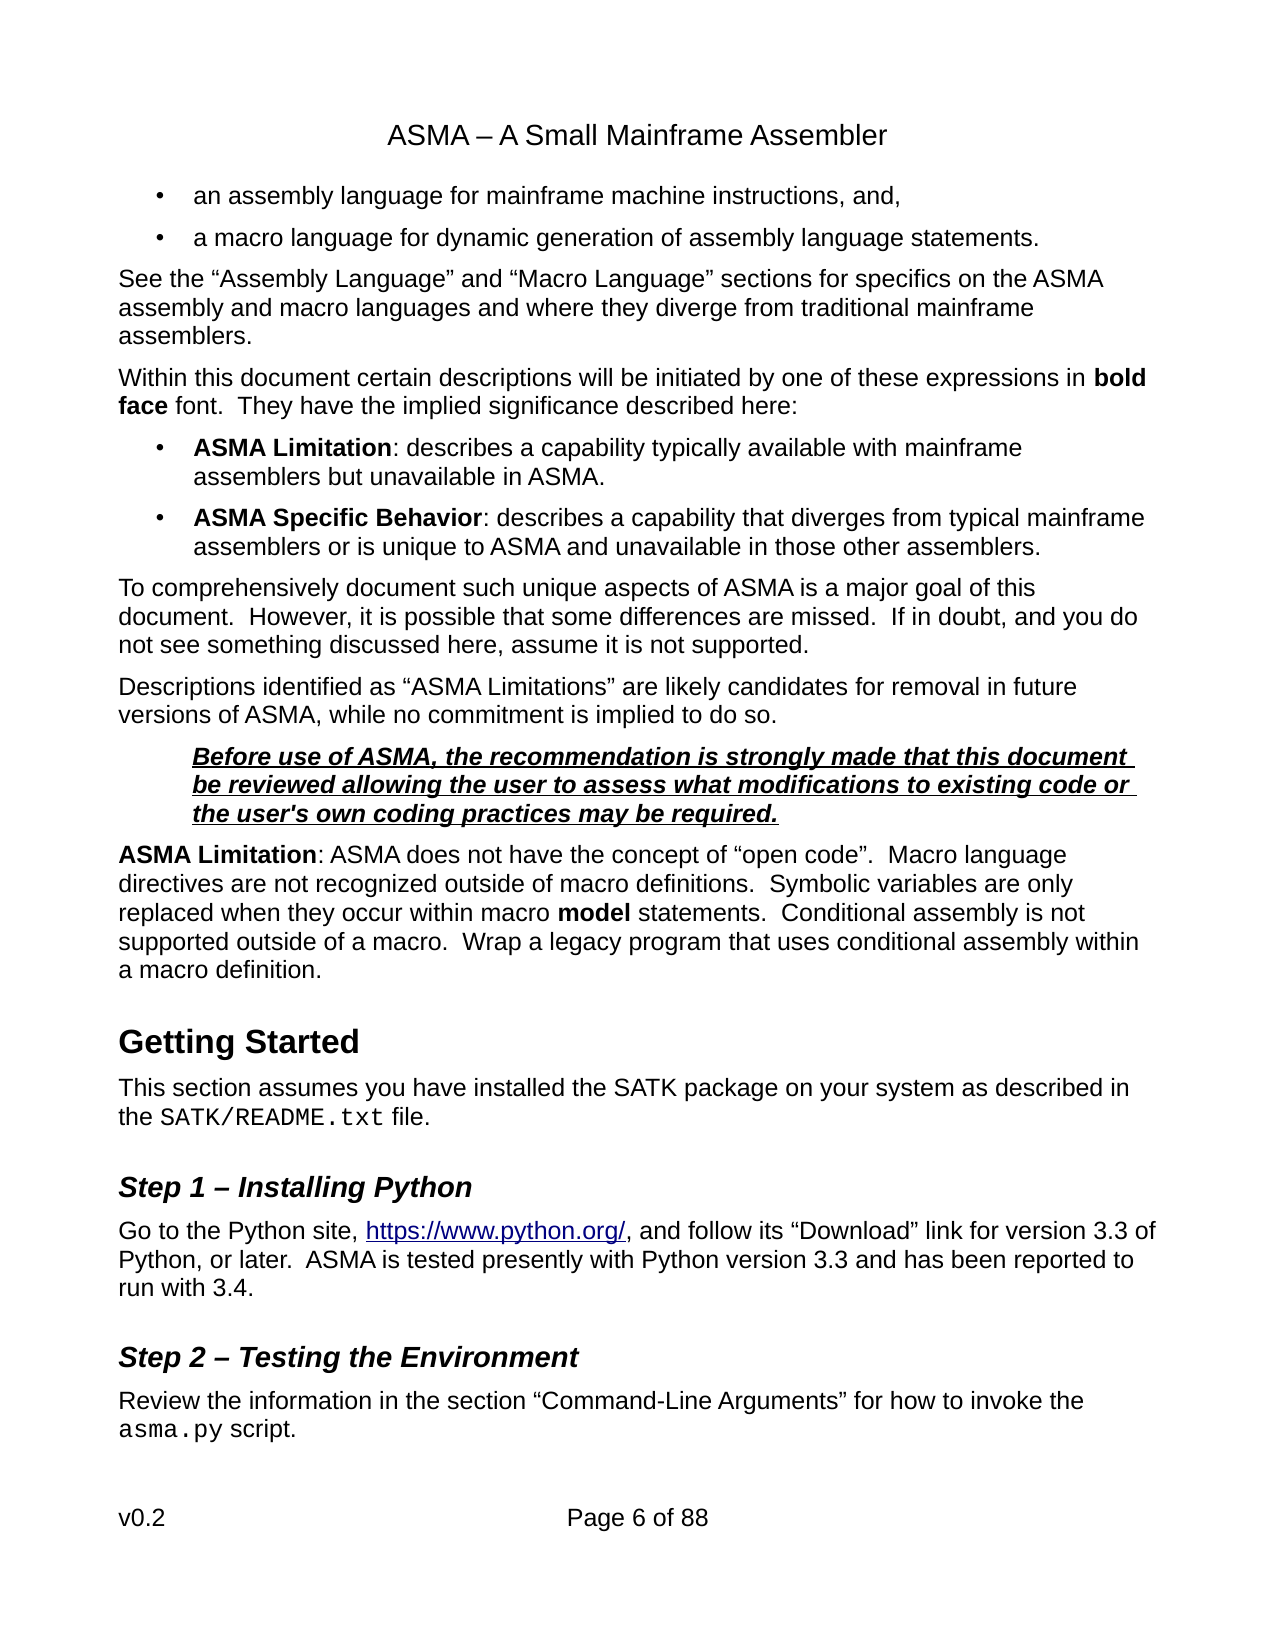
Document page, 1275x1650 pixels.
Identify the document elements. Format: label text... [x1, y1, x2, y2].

text ASMA Limitation: ASMA does not have the concept of “open code”. Macro language directives are not recognized outside of macro definitions. Symbolic variables are only replaced when they occur within macro model statements. Conditional assembly is not supported outside of a macro. Wrap a legacy program that uses conditional assembly within a macro definition. [118, 840, 1157, 984]
text See the “Assembly Language” and “Macro Language” sections for specifics on the ASMA assembly and macro languages and where they diverge from traditional mainframe assemblers. [118, 264, 1157, 350]
subtitle Getting Started [118, 1022, 1157, 1060]
subtitle Step 2 – Testing the Environment [118, 1340, 1157, 1373]
list an assembly language for mainframe machine instructions, and, [156, 181, 1157, 210]
text Before use of ASMA, the recommendation is strongly made that this document be reviewed allowing the user to assess what modifications to existing code or the user's own coding practices may be required. [192, 742, 1157, 828]
text Descriptions identified as “ASMA Limitations” are likely candidates for removal in future versions of ASMA, while no commitment is implied to do so. [118, 672, 1157, 729]
list ASMA Limitation: describes a capability typically available with mainframe assemblers but unavailable in ASMA. [156, 433, 1157, 490]
text Go to the Python site, https://www.python.org/, and follow its “Download” link for version 3.3 of Python, or later. ASMA is tested presently with Python version 3.3 and has been reported to run with 3.4. [118, 1216, 1157, 1302]
text To comprehensively document such unique aspects of ASMA is a major goal of this document. However, it is possible that some differences are missed. If in doubt, and you do not see something discussed here, assume it is not supported. [118, 573, 1157, 659]
list a macro language for dynamic generation of assembly language statements. [156, 222, 1157, 251]
subtitle Step 1 – Installing Python [118, 1170, 1157, 1203]
text This section assumes you have installed the SATK package on your system as described in the SATK/README.txt file. [118, 1073, 1157, 1132]
text Review the information in the section “Command-Line Arguments” for how to invoke the asma.py script. [118, 1386, 1157, 1445]
text Within this document certain descriptions will be initiated by one of these expressions in bold face font. They have the implied significance described here: [118, 363, 1157, 420]
list ASMA Specific Behavior: describes a capability that diverges from typical mainframe assemblers or is unique to ASMA and unavailable in those other assemblers. [156, 503, 1157, 560]
